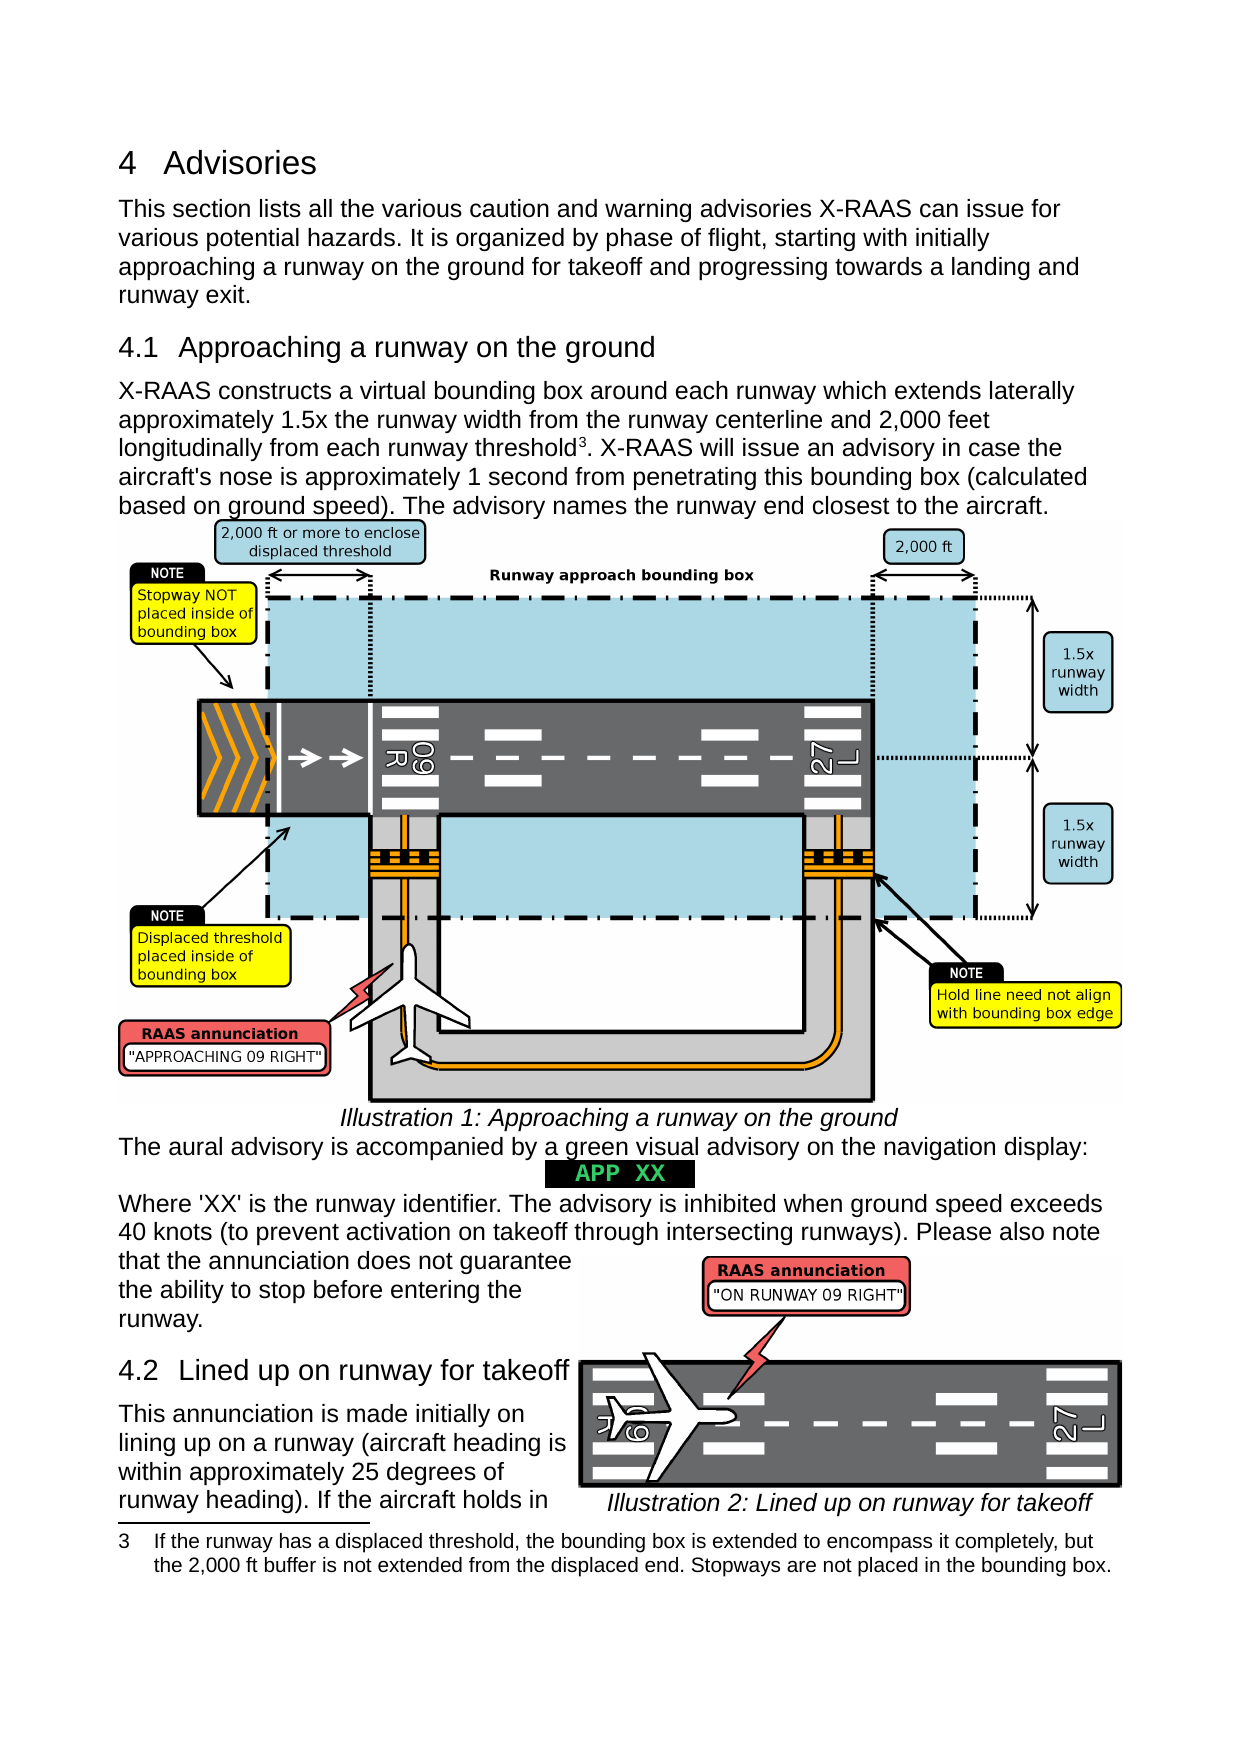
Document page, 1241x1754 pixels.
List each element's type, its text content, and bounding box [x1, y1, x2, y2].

subtitle Approaching a runway on the ground [118, 330, 1122, 363]
text Where 'XX' is the runway identifier. The advisory is inhibited when ground speed exceeds 40 knots (to prevent activation on takeoff through intersecting runways). Please also note that the annunciation does not guarantee the ability to stop before entering the runway. [118, 1188, 1122, 1332]
picture [578, 1256, 1123, 1488]
text This annunciation is made initially on lining up on a runway (aircraft heading is within approximately 25 degrees of runway heading). If the aircraft holds in [118, 1399, 578, 1514]
text If the runway has a displaced threshold, the bounding box is extended to encompass it completely, but the 2,000 ft buffer is not extended from the displaced end. Stopways are not placed in the bounding box. [118, 1529, 1122, 1577]
text The aural advisory is accompanied by a green visual advisory on the navigation display: [118, 1131, 1122, 1160]
text X-RAAS constructs a virtual bounding box around each runway which extends laterally approximately 1.5x the runway width from the runway centerline and 2,000 feet longitudinally from each runway threshold. X-RAAS will issue an advisory in case the aircraft's nose is approximately 1 second from penetrating this bounding box (calculated based on ground speed). The advisory names the runway end closest to the aircraft. [118, 376, 1122, 519]
subtitle Lined up on runway for takeoff [118, 1353, 578, 1387]
text Illustration 2: Lined up on runway for takeoff [578, 1488, 1123, 1516]
picture [118, 519, 1123, 1103]
text Illustration 1: Approaching a runway on the ground [118, 1103, 1122, 1131]
subtitle Advisories [118, 143, 1122, 182]
text APP XX [118, 1160, 1122, 1188]
text This section lists all the various caution and warning advisories X-RAAS can issue for various potential hazards. It is organized by phase of flight, starting with initially approaching a runway on the ground for takeoff and progressing towards a landing and runway exit. [118, 194, 1122, 309]
